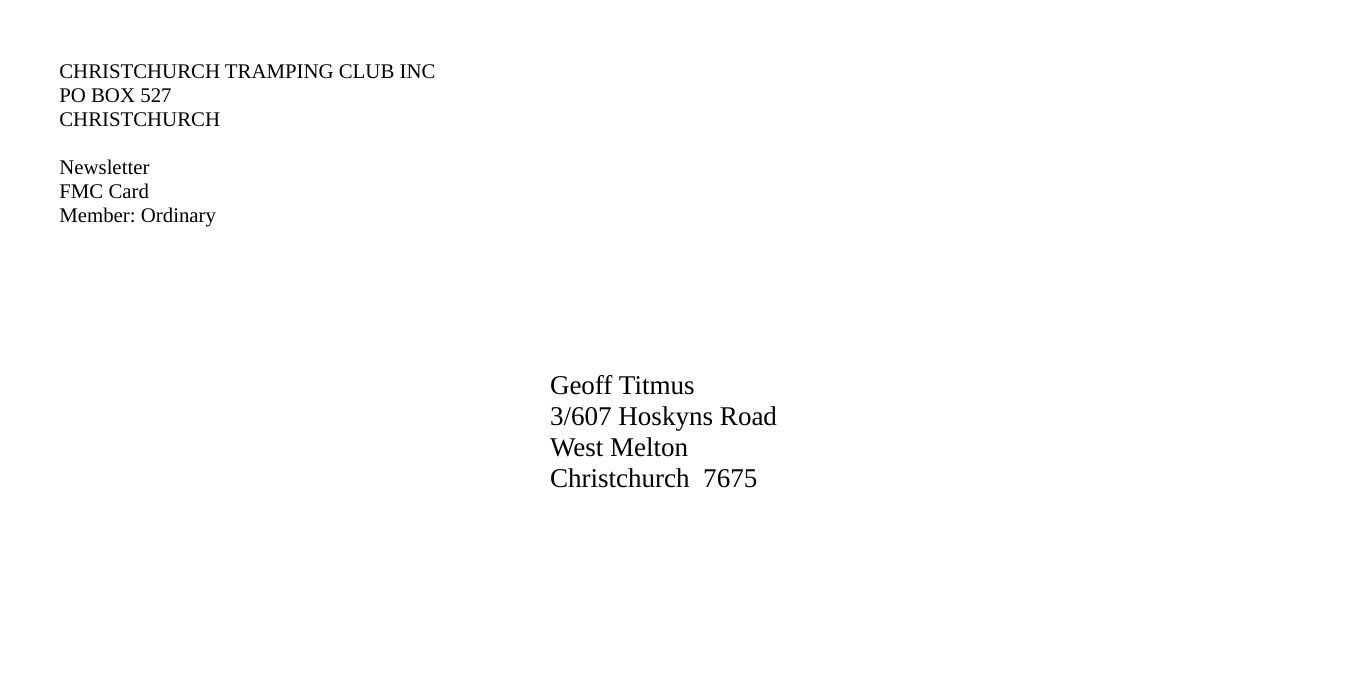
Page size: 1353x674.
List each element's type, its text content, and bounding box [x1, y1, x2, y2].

text CHRISTCHURCH TRAMPING CLUB INC [59, 59, 1293, 83]
text Newsletter [59, 155, 1293, 179]
text FMC Card [59, 179, 1293, 203]
text CHRISTCHURCH [59, 107, 1293, 131]
text Member: Ordinary [59, 203, 1293, 227]
text 3/607 Hoskyns Road [550, 400, 1293, 431]
text PO BOX 527 [59, 83, 1293, 107]
text West Melton [550, 431, 1293, 462]
text Geoff Titmus [550, 369, 1293, 400]
text Christchurch 7675 [550, 462, 1293, 493]
